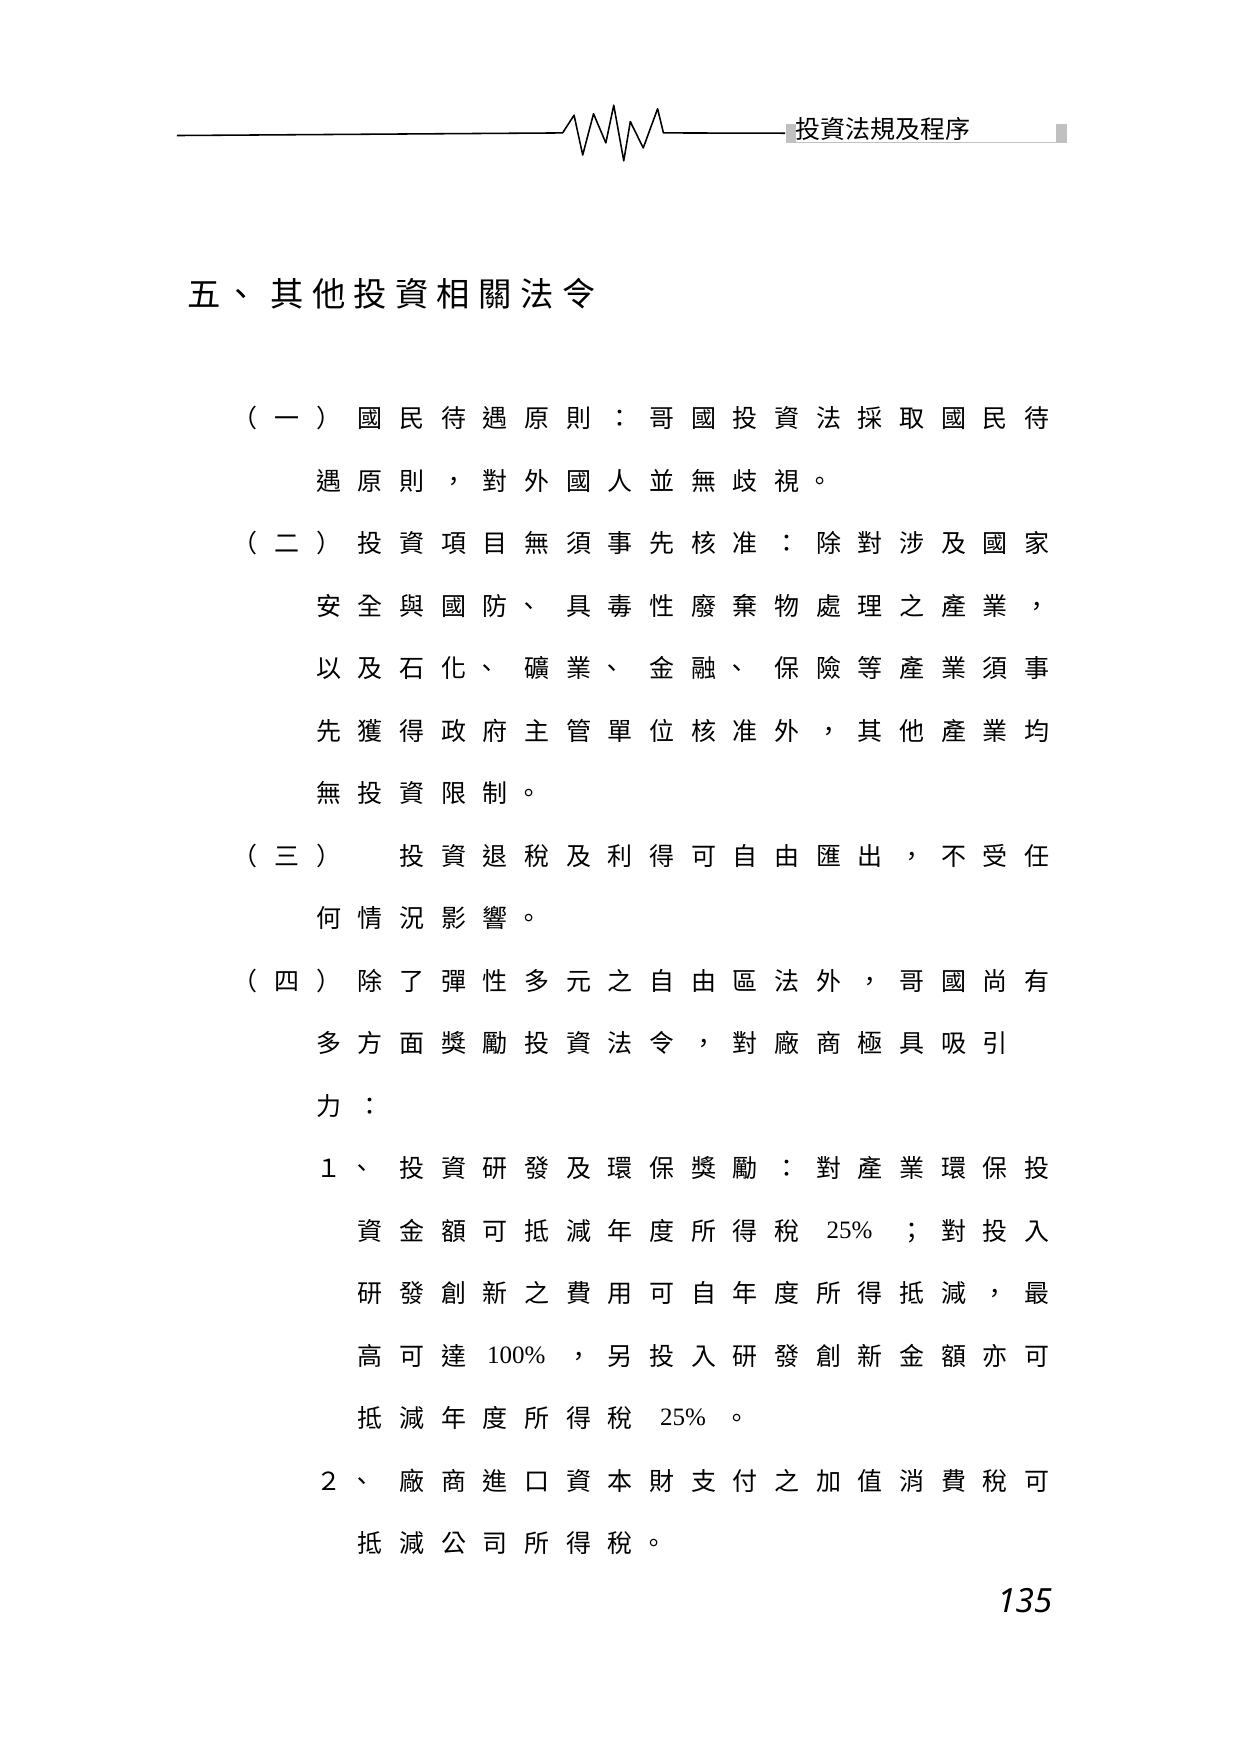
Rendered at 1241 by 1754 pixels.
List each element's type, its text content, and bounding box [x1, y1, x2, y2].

text ２、廠商進口資本財支付之加值消費稅可抵減公司所得稅。 [281, 1438, 1058, 1563]
text （三） 投資退稅及利得可自由匯出，不受任何情況影響。 [207, 813, 1058, 938]
text （二）投資項目無須事先核准：除對涉及國家安全與國防、具毒性廢棄物處理之產業，以及石化、礦業、金融、保險等產業須事先獲得政府主管單位核准外，其他產業均無投資限制。 [207, 500, 1058, 813]
text （一）國民待遇原則：哥國投資法採取國民待遇原則，對外國人並無歧視。 [207, 375, 1058, 500]
text 五、其他投資相關法令 [183, 250, 1058, 313]
text １、投資研發及環保獎勵：對產業環保投資金額可抵減年度所得稅25%；對投入研發創新之費用可自年度所得抵減，最高可達100%，另投入研發創新金額亦可抵減年度所得稅25%。 [281, 1125, 1058, 1438]
text （四）除了彈性多元之自由區法外，哥國尚有多方面獎勵投資法令，對廠商極具吸引力： [207, 938, 1058, 1125]
